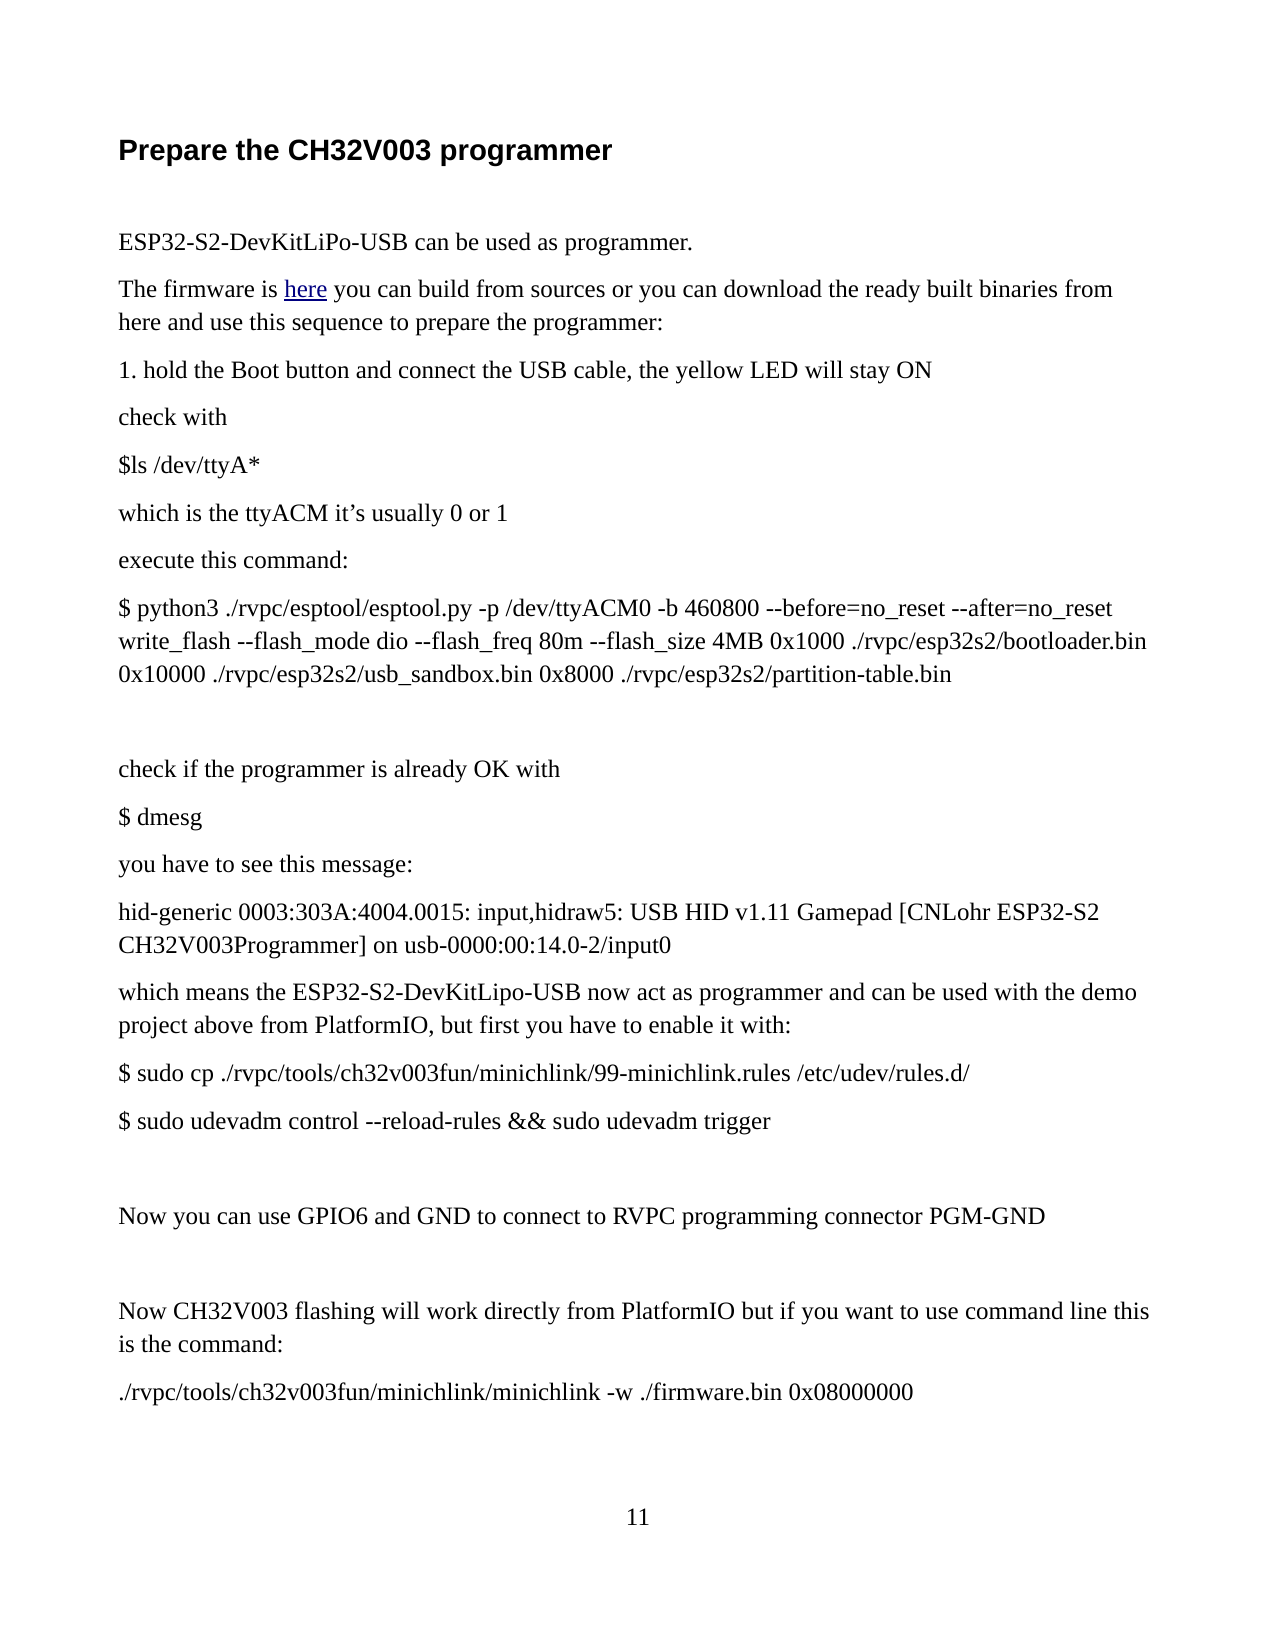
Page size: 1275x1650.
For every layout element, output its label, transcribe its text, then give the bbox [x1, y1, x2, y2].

text which is the ttyACM it’s usually 0 or 1 [118, 498, 1157, 526]
text ESP32-S2-DevKitLiPo-USB can be used as programmer. [118, 227, 1157, 255]
text $ python3 ./rvpc/esptool/esptool.py -p /dev/ttyACM0 -b 460800 --before=no_reset --after=no_reset write_flash --flash_mode dio --flash_freq 80m --flash_size 4MB 0x1000 ./rvpc/esp32s2/bootloader.bin 0x10000 ./rvpc/esp32s2/usb_sandbox.bin 0x8000 ./rvpc/esp32s2/partition-table.bin [118, 593, 1157, 688]
text $ dmesg [118, 802, 1157, 830]
text ./rvpc/tools/ch32v003fun/minichlink/minichlink -w ./firmware.bin 0x08000000 [118, 1377, 1157, 1406]
text The firmware is here you can build from sources or you can download the ready built binaries from here and use this sequence to prepare the programmer: [118, 274, 1157, 336]
text $ sudo cp ./rvpc/tools/ch32v003fun/minichlink/99-minichlink.rules /etc/udev/rules.d/ [118, 1058, 1157, 1087]
text Now you can use GPIO6 and GND to connect to RVPC programming connector PGM-GND [118, 1201, 1157, 1230]
text execute this command: [118, 545, 1157, 574]
text which means the ESP32-S2-DevKitLipo-USB now act as programmer and can be used with the demo project above from PlatformIO, but first you have to enable it with: [118, 977, 1157, 1039]
text 1. hold the Boot button and connect the USB cable, the yellow LED will stay ON [118, 355, 1157, 383]
text $ls /dev/ttyA* [118, 450, 1157, 479]
text Now CH32V003 flashing will work directly from PlatformIO but if you want to use command line this is the command: [118, 1296, 1157, 1358]
text check if the programmer is already OK with [118, 754, 1157, 783]
text $ sudo udevadm control --reload-rules && sudo udevadm trigger [118, 1106, 1157, 1134]
text check with [118, 402, 1157, 431]
text hid-generic 0003:303A:4004.0015: input,hidraw5: USB HID v1.11 Gamepad [CNLohr ESP32-S2 CH32V003Programmer] on usb-0000:00:14.0-2/input0 [118, 897, 1157, 959]
text you have to see this message: [118, 849, 1157, 878]
subtitle Prepare the CH32V003 programmer [118, 133, 1157, 166]
